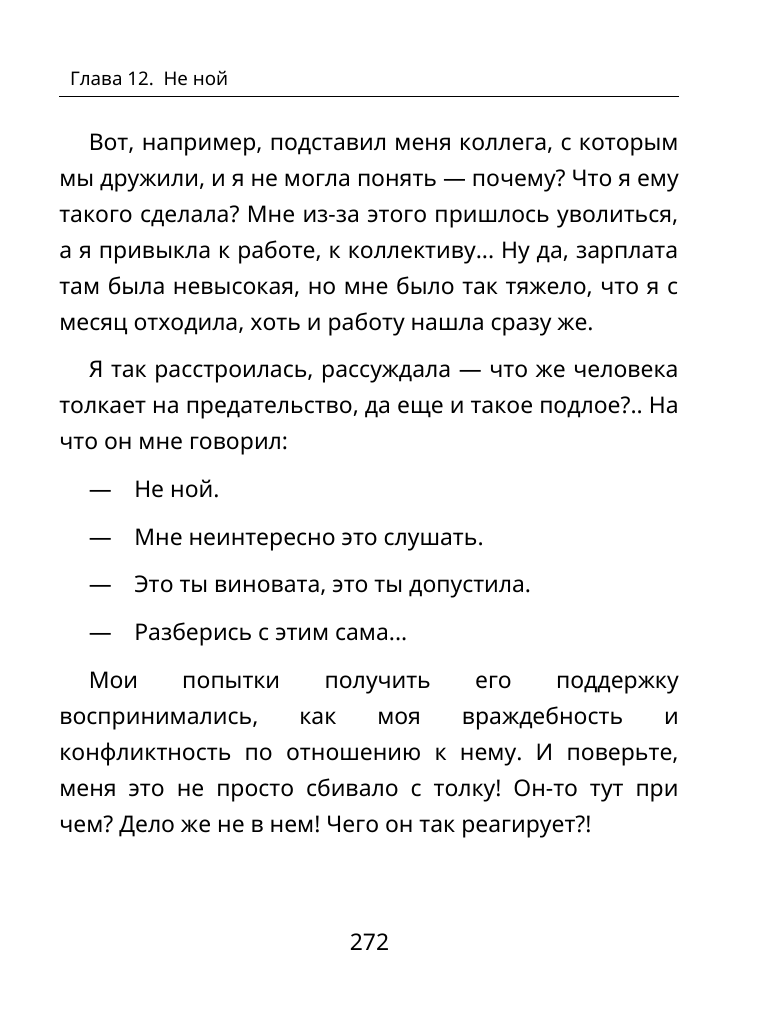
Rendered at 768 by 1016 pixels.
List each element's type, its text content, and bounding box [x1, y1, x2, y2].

text Вот, например, подставил меня коллега, с которым мы дружили, и я не могла понять — почему? Что я ему такого сделала? Мне из-за этого пришлось уволиться, а я привыкла к работе, к коллективу... Ну да, зарплата там была невысокая, но мне было так тяжело, что я с месяц отходила, хоть и работу нашла сразу же. [59, 126, 679, 337]
list Это ты виновата, это ты допустила. [59, 568, 679, 600]
list Разберись с этим сама... [59, 616, 679, 647]
list Не ной. [59, 473, 679, 504]
text Мои попытки получить его поддержку воспринимались, как моя враждебность и конфликтность по отношению к нему. И поверьте, меня это не просто сбивало с толку! Он-то тут при чем? Дело же не в нем! Чего он так реагирует?! [59, 664, 679, 839]
list Мне неинтересно это слушать. [59, 521, 679, 552]
text Я так расстроилась, рассуждала — что же человека толкает на предательство, да еще и такое подлое?.. На что он мне говорил: [59, 353, 679, 457]
